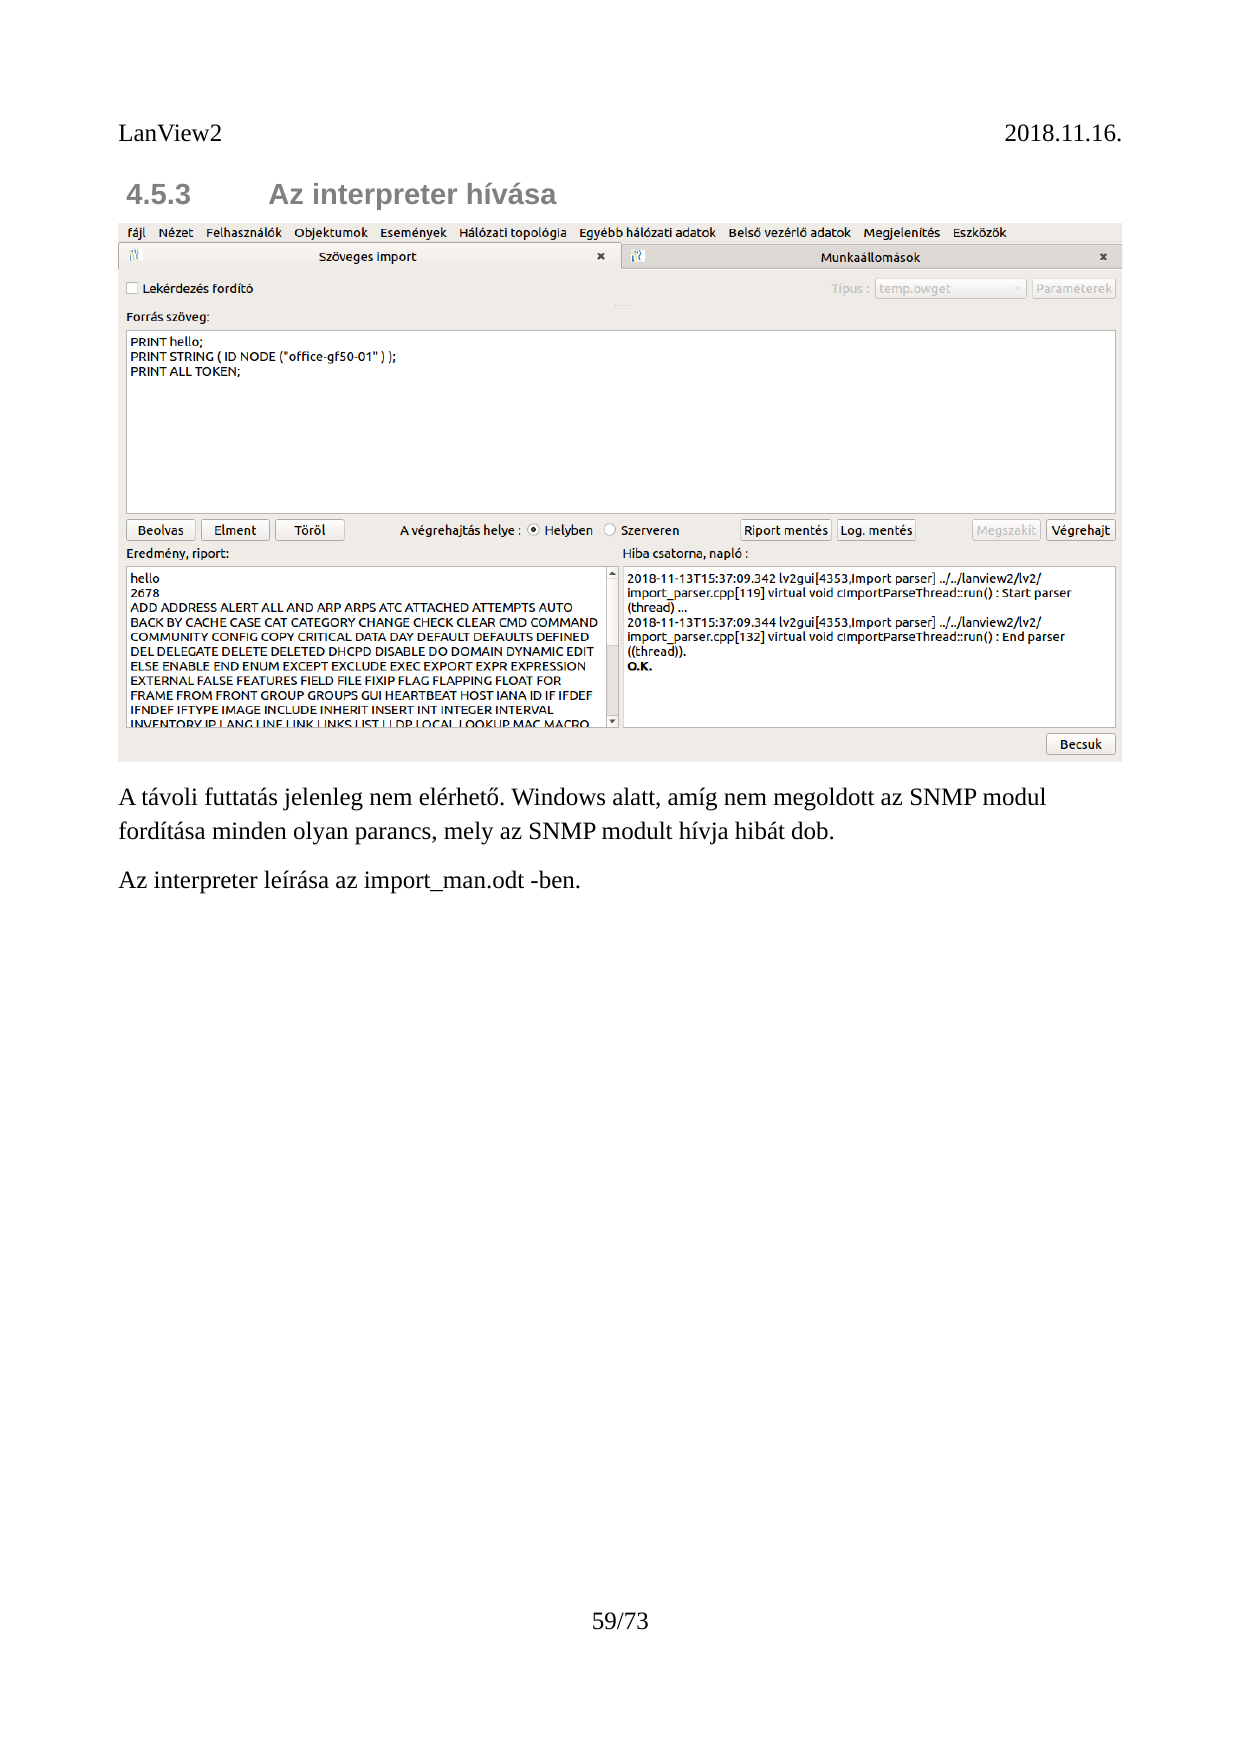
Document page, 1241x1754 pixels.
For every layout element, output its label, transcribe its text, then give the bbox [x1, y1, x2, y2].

text Az interpreter leírása az import_man.odt -ben. [118, 866, 1122, 894]
subtitle Az interpreter hívása [118, 177, 1122, 211]
picture [118, 223, 1123, 762]
text A távoli futtatás jelenleg nem elérhető. Windows alatt, amíg nem megoldott az SNMP modul fordítása minden olyan parancs, mely az SNMP modult hívja hibát dob. [118, 782, 1122, 845]
